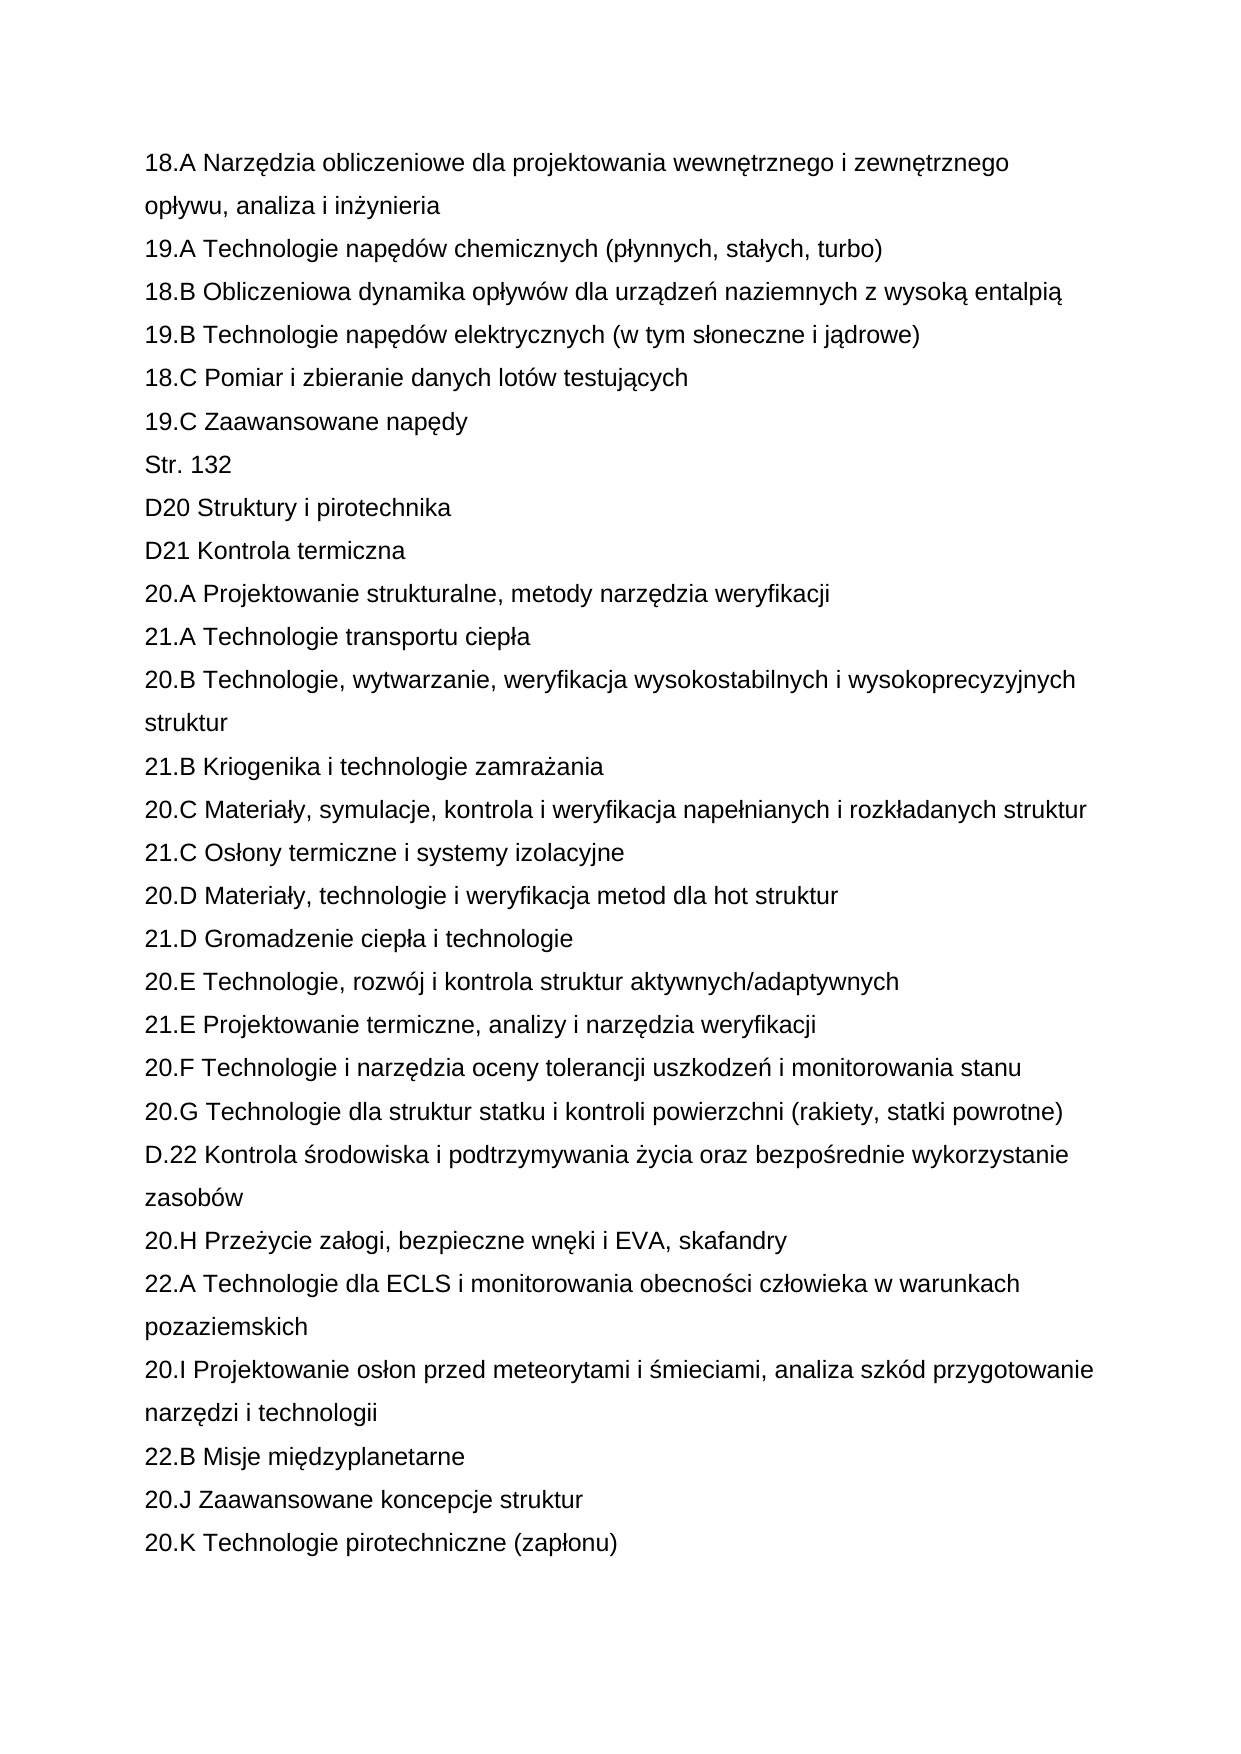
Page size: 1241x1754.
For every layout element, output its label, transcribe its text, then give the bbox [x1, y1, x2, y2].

text D.22 Kontrola środowiska i podtrzymywania życia oraz bezpośrednie wykorzystanie zasobów [144, 1139, 1096, 1211]
text D20 Struktury i pirotechnika [144, 493, 1096, 521]
text D21 Kontrola termiczna [144, 536, 1096, 564]
text 20.E Technologie, rozwój i kontrola struktur aktywnych/adaptywnych [144, 967, 1096, 996]
text 21.D Gromadzenie ciepła i technologie [144, 924, 1096, 953]
text Str. 132 [144, 449, 1096, 478]
text 21.A Technologie transportu ciepła [144, 622, 1096, 651]
text 20.G Technologie dla struktur statku i kontroli powierzchni (rakiety, statki powrotne) [144, 1096, 1096, 1125]
text 20.B Technologie, wytwarzanie, weryfikacja wysokostabilnych i wysokoprecyzyjnych struktur [144, 665, 1096, 737]
text 20.D Materiały, technologie i weryfikacja metod dla hot struktur [144, 881, 1096, 909]
text 20.F Technologie i narzędzia oceny tolerancji uszkodzeń i monitorowania stanu [144, 1053, 1096, 1082]
text 20.K Technologie pirotechniczne (zapłonu) [144, 1528, 1096, 1556]
text 19.A Technologie napędów chemicznych (płynnych, stałych, turbo) [144, 234, 1096, 263]
text 20.A Projektowanie strukturalne, metody narzędzia weryfikacji [144, 579, 1096, 608]
text 20.I Projektowanie osłon przed meteorytami i śmieciami, analiza szkód przygotowanie narzędzi i technologii [144, 1355, 1096, 1427]
text 20.J Zaawansowane koncepcje struktur [144, 1484, 1096, 1513]
text 19.C Zaawansowane napędy [144, 406, 1096, 435]
text 19.B Technologie napędów elektrycznych (w tym słoneczne i jądrowe) [144, 320, 1096, 349]
text 20.H Przeżycie załogi, bezpieczne wnęki i EVA, skafandry [144, 1226, 1096, 1254]
text 20.C Materiały, symulacje, kontrola i weryfikacja napełnianych i rozkładanych struktur [144, 794, 1096, 823]
text 21.C Osłony termiczne i systemy izolacyjne [144, 838, 1096, 866]
text 22.A Technologie dla ECLS i monitorowania obecności człowieka w warunkach pozaziemskich [144, 1269, 1096, 1341]
text 18.A Narzędzia obliczeniowe dla projektowania wewnętrznego i zewnętrznego opływu, analiza i inżynieria [144, 148, 1096, 219]
text 22.B Misje międzyplanetarne [144, 1441, 1096, 1470]
text 18.B Obliczeniowa dynamika opływów dla urządzeń naziemnych z wysoką entalpią [144, 277, 1096, 306]
text 18.C Pomiar i zbieranie danych lotów testujących [144, 363, 1096, 392]
text 21.E Projektowanie termiczne, analizy i narzędzia weryfikacji [144, 1010, 1096, 1039]
text 21.B Kriogenika i technologie zamrażania [144, 751, 1096, 780]
